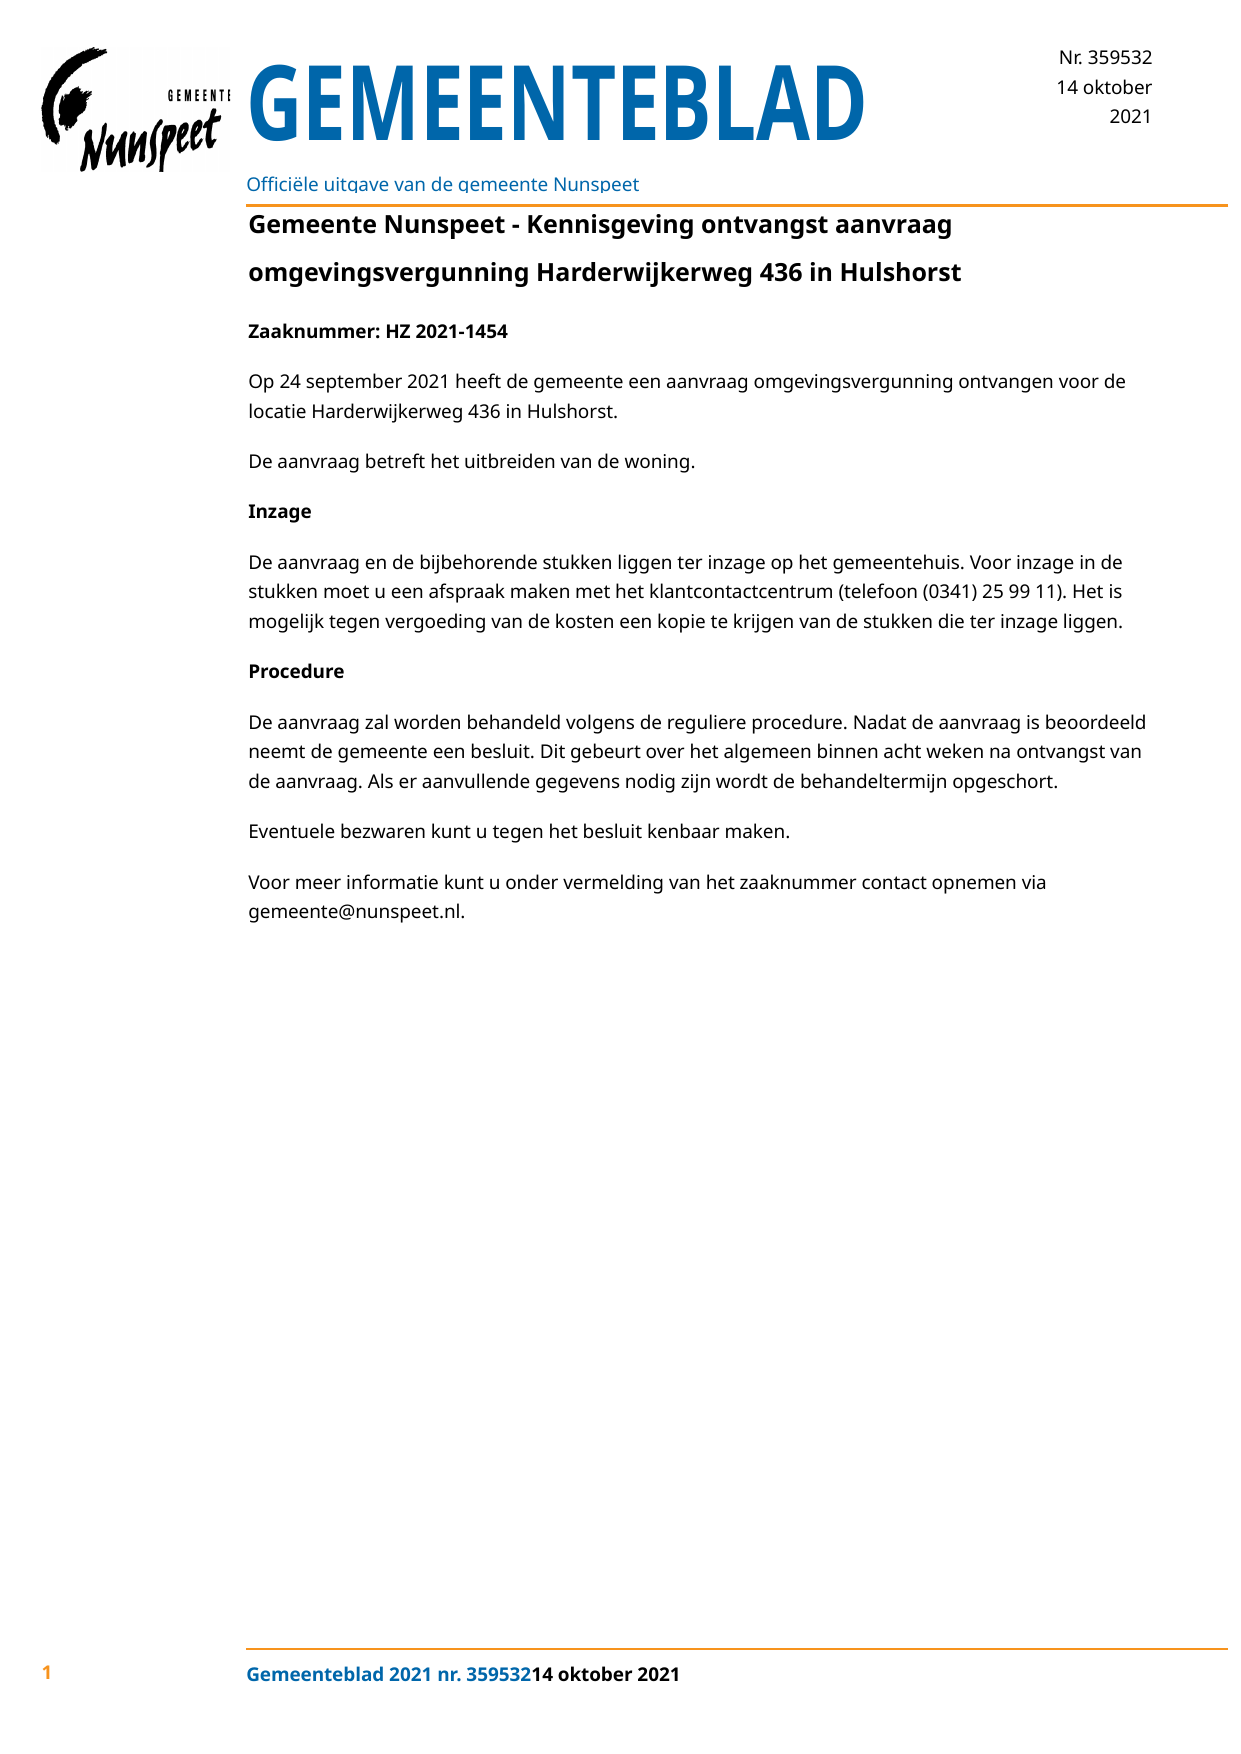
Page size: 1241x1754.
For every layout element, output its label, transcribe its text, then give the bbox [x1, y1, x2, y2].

text Eventuele bezwaren kunt u tegen het besluit kenbaar maken. [248, 819, 1152, 844]
text Gemeente Nunspeet - Kennisgeving ontvangst aanvraag omgevingsvergunning Harderwijkerweg 436 in Hulshorst [248, 207, 1152, 288]
picture [41, 47, 231, 172]
text Procedure [248, 659, 1152, 684]
text De aanvraag zal worden behandeld volgens de reguliere procedure. Nadat de aanvraag is beoordeeld neemt de gemeente een besluit. Dit gebeurt over het algemeen binnen acht weken na ontvangst van de aanvraag. Als er aanvullende gegevens nodig zijn wordt de behandeltermijn opgeschort. [248, 709, 1152, 794]
text Inzage [248, 499, 1152, 524]
text De aanvraag en de bijbehorende stukken liggen ter inzage op het gemeentehuis. Voor inzage in de stukken moet u een afspraak maken met het klantcontactcentrum (telefoon (0341) 25 99 11). Het is mogelijk tegen vergoeding van de kosten een kopie te krijgen van de stukken die ter inzage liggen. [248, 549, 1152, 634]
text Zaaknummer: HZ 2021-1454 [248, 318, 1152, 344]
text De aanvraag betreft het uitbreiden van de woning. [248, 448, 1152, 474]
text Voor meer informatie kunt u onder vermelding van het zaaknummer contact opnemen via gemeente@nunspeet.nl. [248, 869, 1152, 924]
text Op 24 september 2021 heeft de gemeente een aanvraag omgevingsvergunning ontvangen voor de locatie Harderwijkerweg 436 in Hulshorst. [248, 368, 1152, 424]
